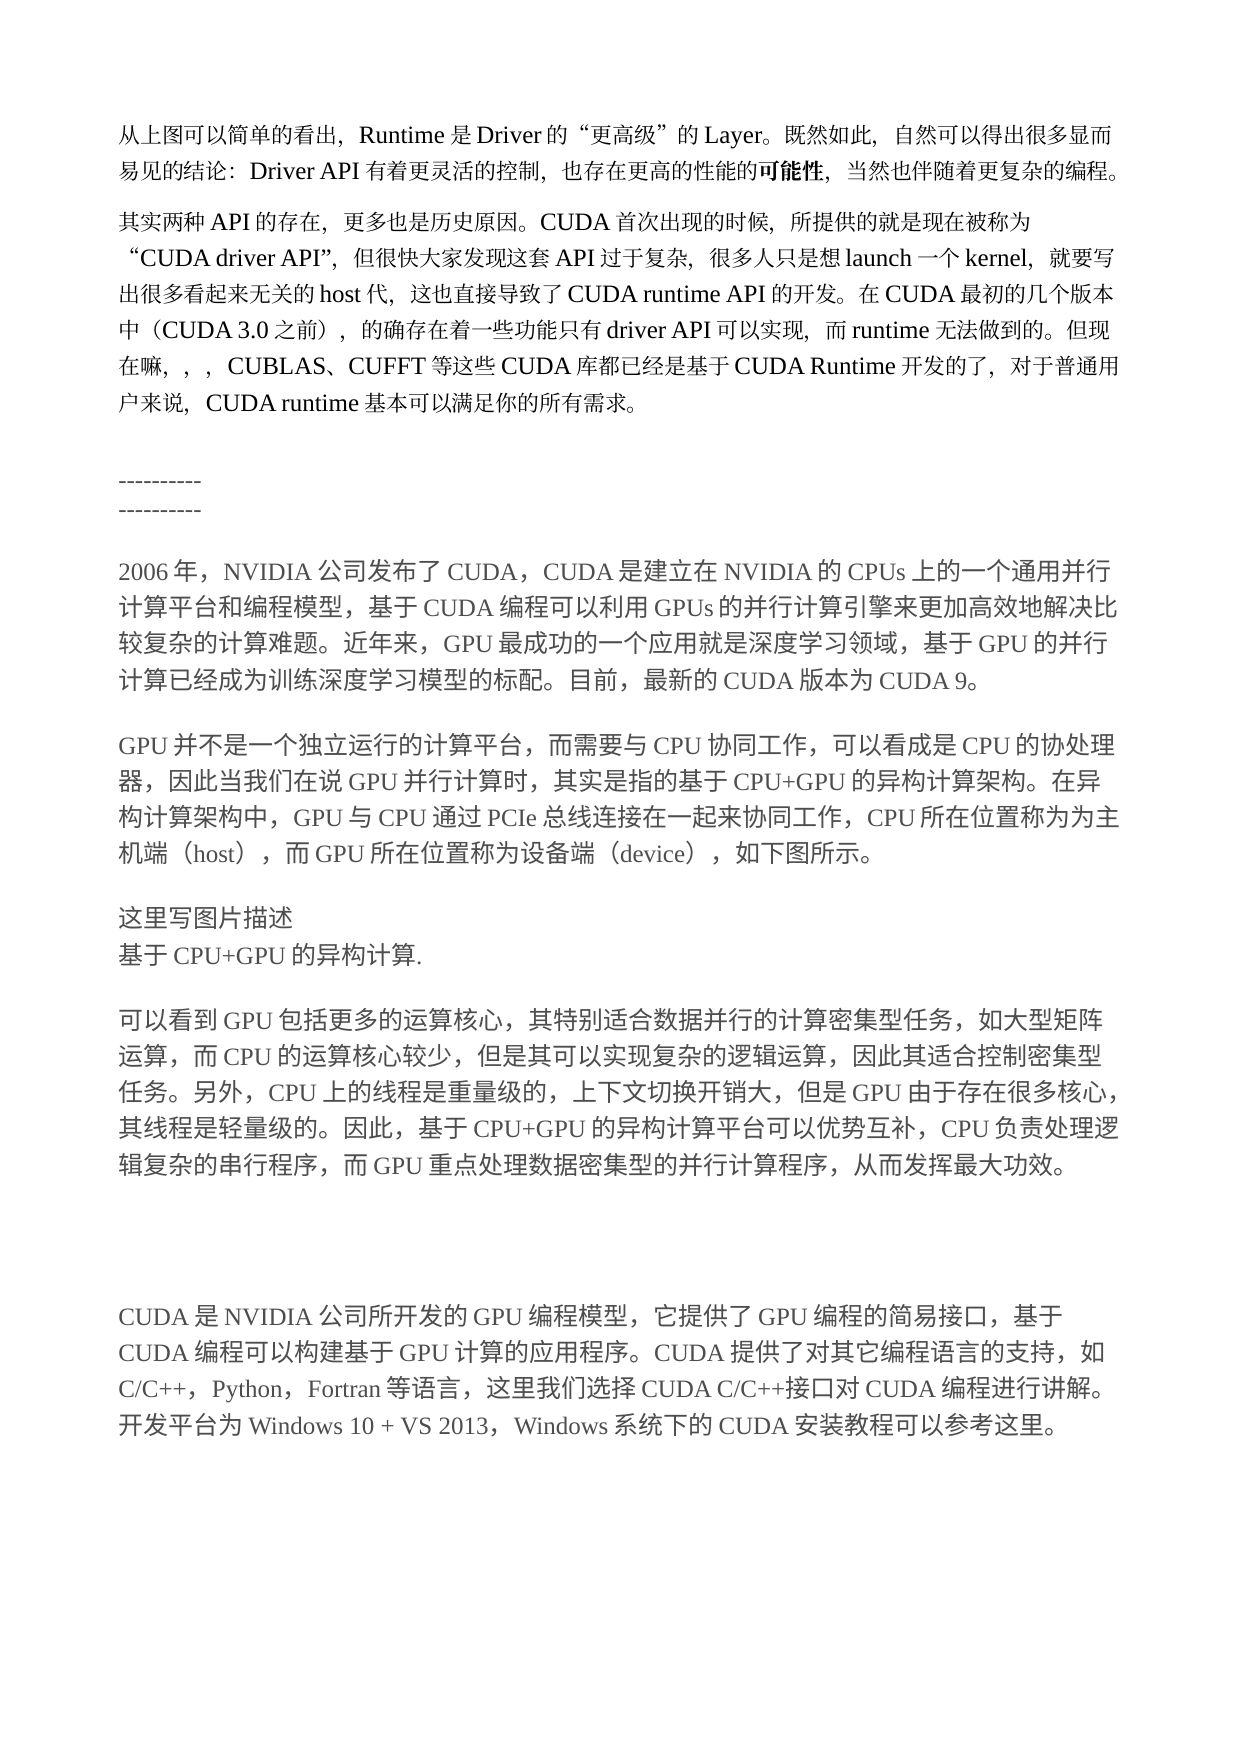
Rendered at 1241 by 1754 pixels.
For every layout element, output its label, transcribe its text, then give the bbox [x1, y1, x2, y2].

text ---------- [118, 465, 1122, 494]
text 2006年，NVIDIA公司发布了CUDA，CUDA是建立在NVIDIA的CPUs上的一个通用并行计算平台和编程模型，基于CUDA编程可以利用GPUs的并行计算引擎来更加高效地解决比较复杂的计算难题。近年来，GPU最成功的一个应用就是深度学习领域，基于GPU的并行计算已经成为训练深度学习模型的标配。目前，最新的CUDA版本为CUDA 9。 [118, 551, 1122, 696]
text GPU并不是一个独立运行的计算平台，而需要与CPU协同工作，可以看成是CPU的协处理器，因此当我们在说GPU并行计算时，其实是指的基于CPU+GPU的异构计算架构。在异构计算架构中，GPU与CPU通过PCIe总线连接在一起来协同工作，CPU所在位置称为为主机端（host），而GPU所在位置称为设备端（device），如下图所示。 [118, 725, 1122, 870]
text 这里写图片描述 [118, 899, 1122, 935]
text 其实两种API的存在，更多也是历史原因。CUDA首次出现的时候，所提供的就是现在被称为“CUDA driver API”，但很快大家发现这套API过于复杂，很多人只是想launch一个kernel，就要写出很多看起来无关的host代，这也直接导致了CUDA runtime API的开发。在CUDA最初的几个版本中（CUDA 3.0之前），的确存在着一些功能只有driver API可以实现，而runtime无法做到的。但现在嘛，，，CUBLAS、CUFFT等这些CUDA库都已经是基于CUDA Runtime开发的了，对于普通用户来说，CUDA runtime基本可以满足你的所有需求。 [118, 205, 1122, 417]
text 基于CPU+GPU的异构计算. [118, 935, 1122, 971]
text 可以看到GPU包括更多的运算核心，其特别适合数据并行的计算密集型任务，如大型矩阵运算，而CPU的运算核心较少，但是其可以实现复杂的逻辑运算，因此其适合控制密集型任务。另外，CPU上的线程是重量级的，上下文切换开销大，但是GPU由于存在很多核心，其线程是轻量级的。因此，基于CPU+GPU的异构计算平台可以优势互补，CPU负责处理逻辑复杂的串行程序，而GPU重点处理数据密集型的并行计算程序，从而发挥最大功效。 [118, 1000, 1122, 1181]
text CUDA是NVIDIA公司所开发的GPU编程模型，它提供了GPU编程的简易接口，基于CUDA编程可以构建基于GPU计算的应用程序。CUDA提供了对其它编程语言的支持，如C/C++，Python，Fortran等语言，这里我们选择CUDA C/C++接口对CUDA编程进行讲解。开发平台为Windows 10 + VS 2013，Windows系统下的CUDA安装教程可以参考这里。 [118, 1296, 1122, 1441]
text ---------- [118, 494, 1122, 523]
text 从上图可以简单的看出，Runtime是Driver的“更高级”的Layer。既然如此，自然可以得出很多显而易见的结论：Driver API有着更灵活的控制，也存在更高的性能的可能性，当然也伴随着更复杂的编程。 [118, 118, 1122, 186]
